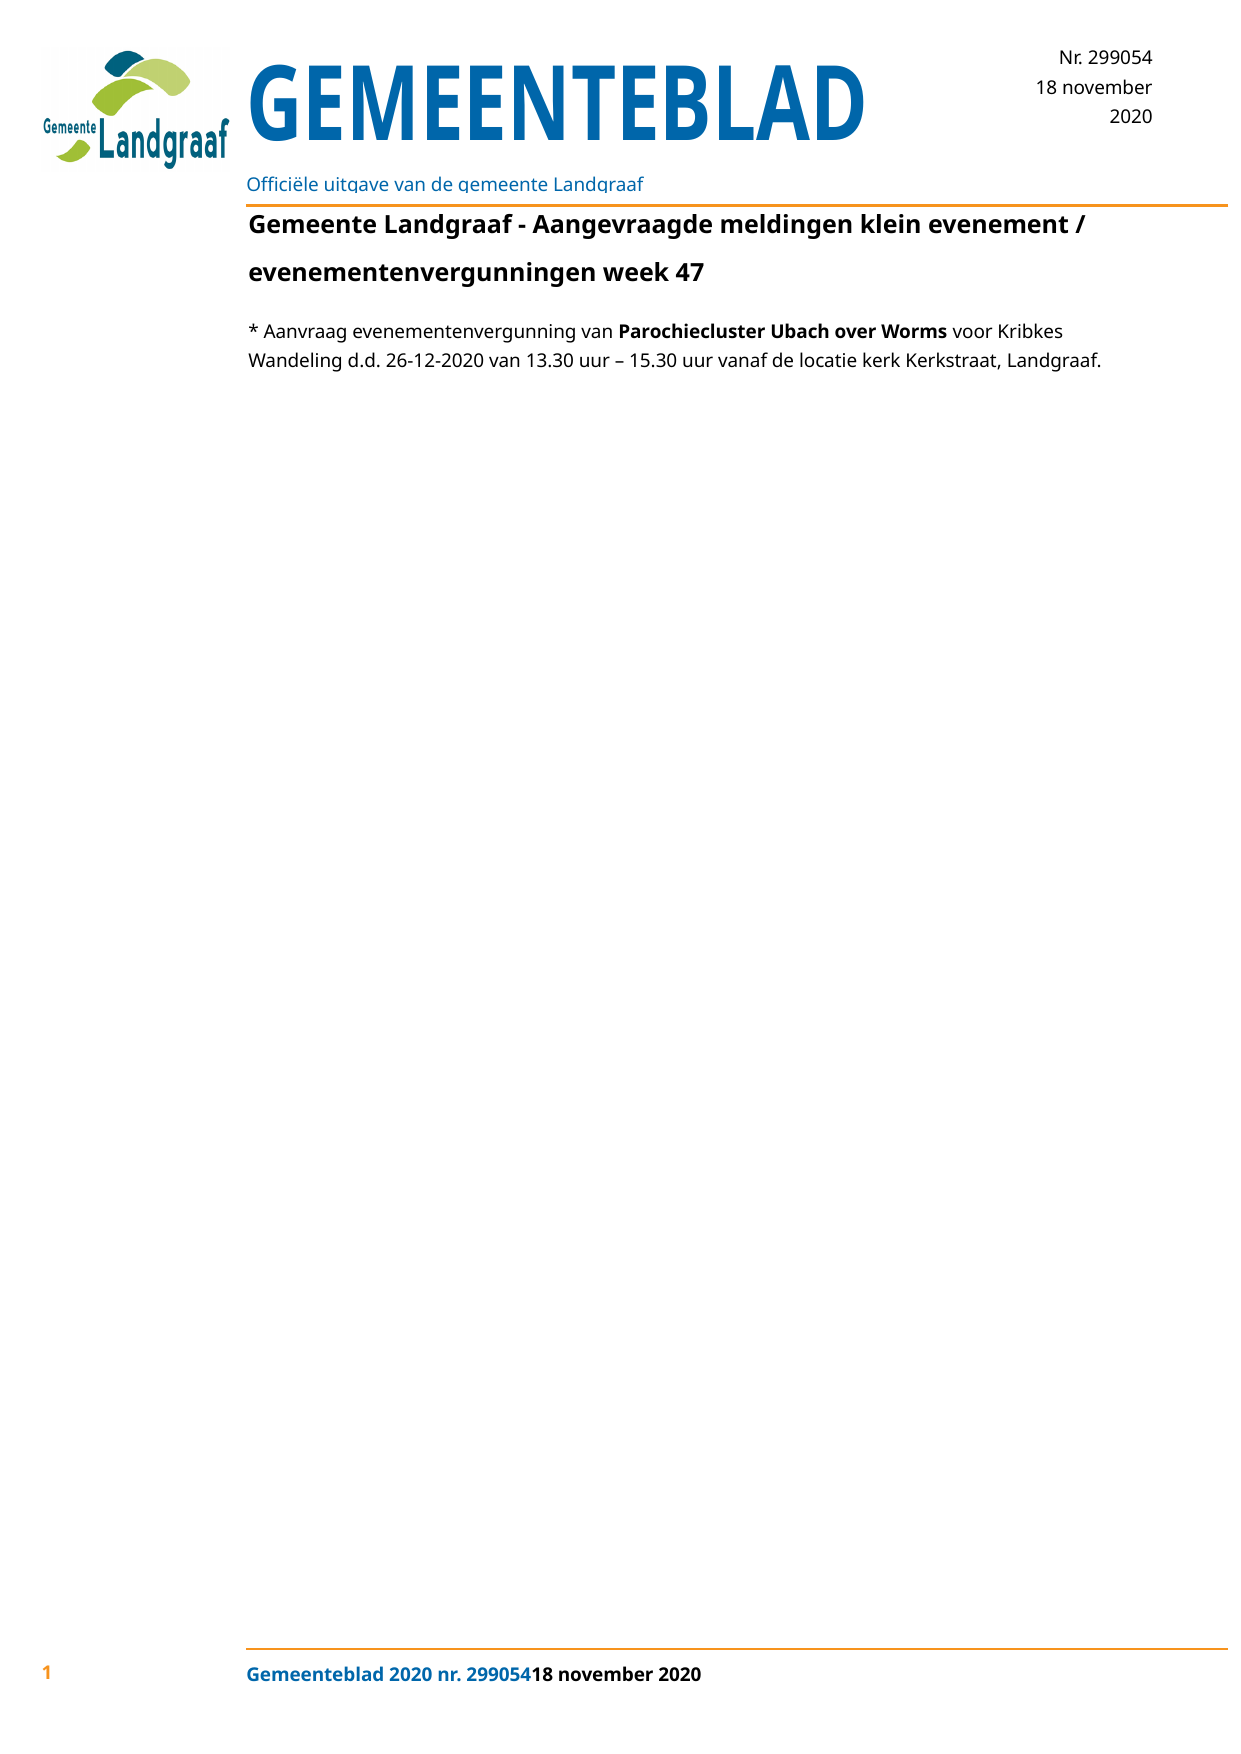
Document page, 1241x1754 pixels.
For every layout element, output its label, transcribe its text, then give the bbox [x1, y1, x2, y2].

text Gemeente Landgraaf - Aangevraagde meldingen klein evenement / evenementenvergunningen week 47 [248, 207, 1152, 288]
text * Aanvraag evenementenvergunning van Parochiecluster Ubach over Worms voor Kribkes Wandeling d.d. 26-12-2020 van 13.30 uur – 15.30 uur vanaf de locatie kerk Kerkstraat, Landgraaf. [248, 318, 1152, 373]
picture [41, 47, 231, 172]
